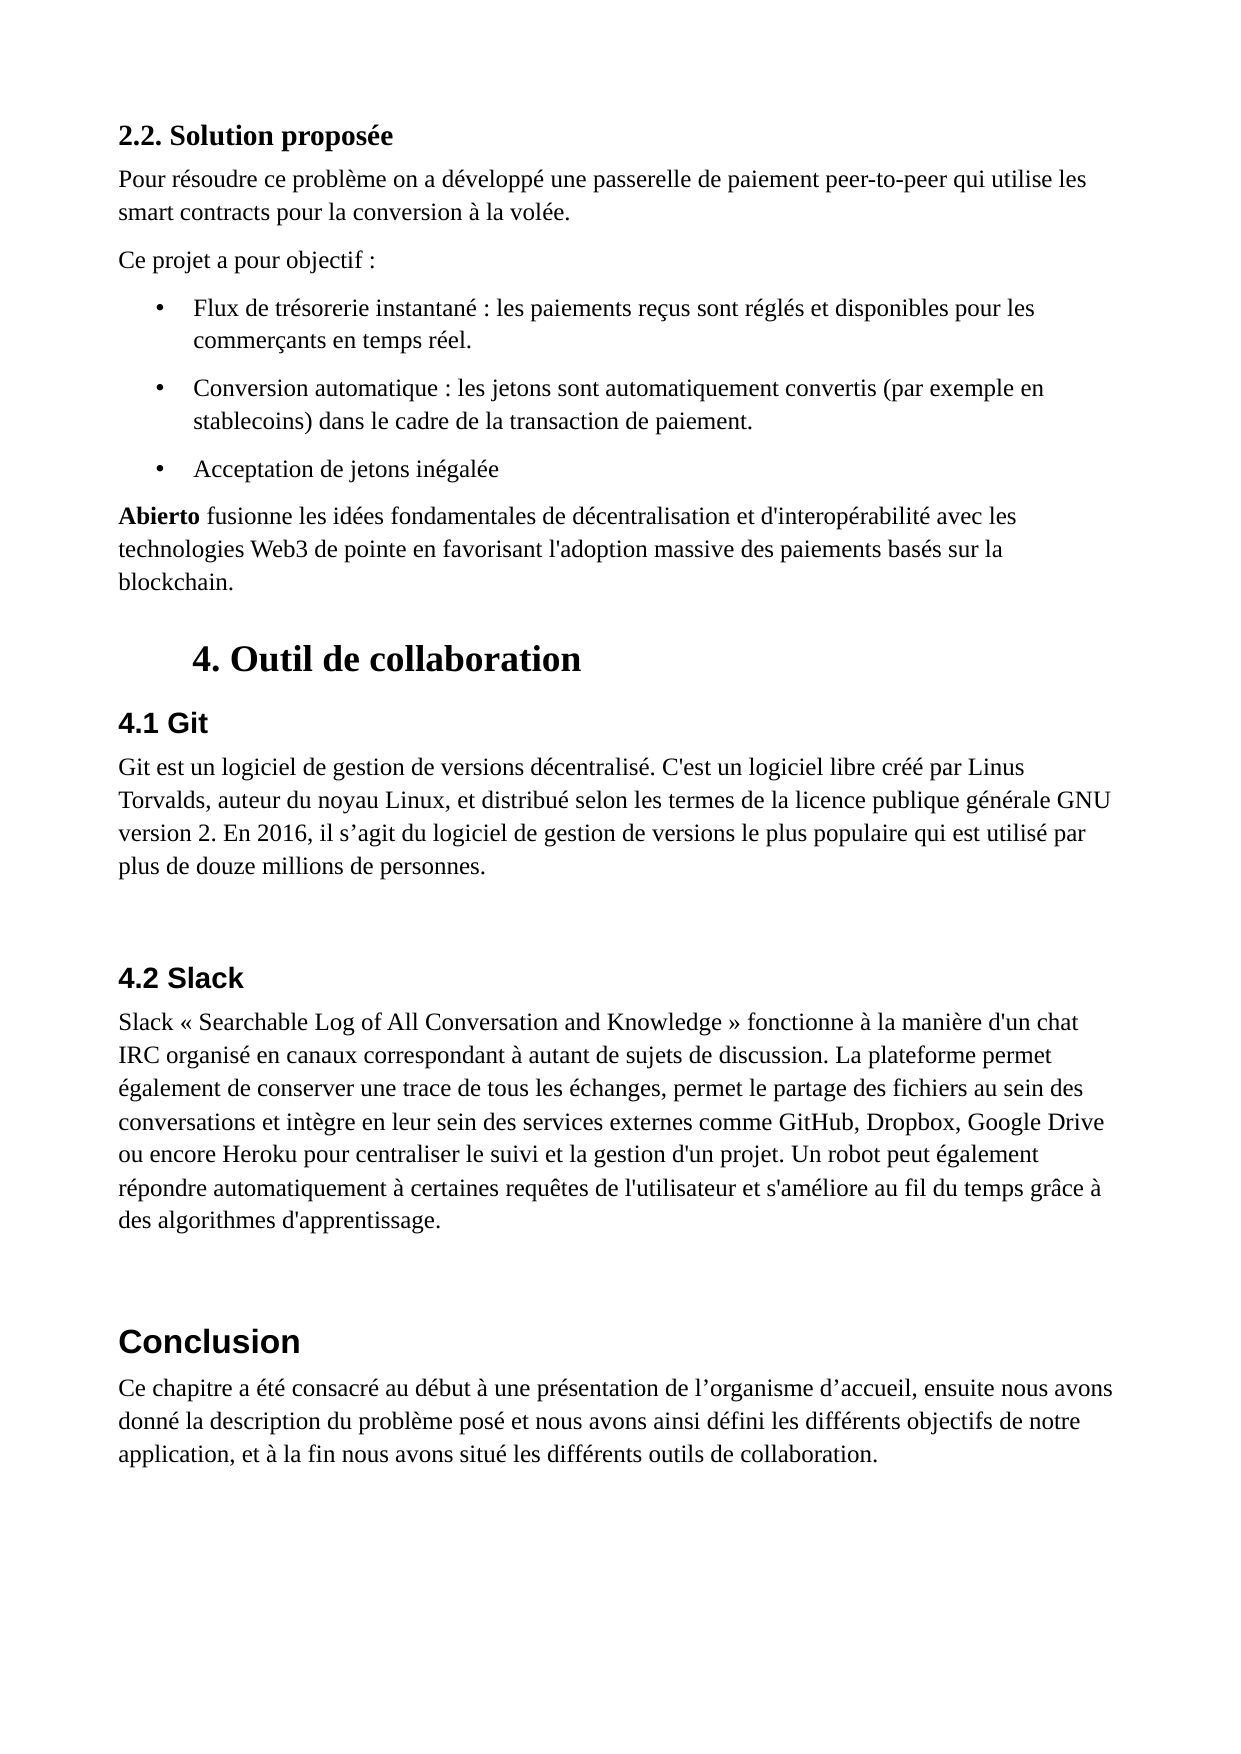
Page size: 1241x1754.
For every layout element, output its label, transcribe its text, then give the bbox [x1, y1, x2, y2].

subtitle 4. Outil de collaboration [118, 636, 1122, 679]
text Ce chapitre a été consacré au début à une présentation de l’organisme d’accueil, ensuite nous avons donné la description du problème posé et nous avons ainsi défini les différents objectifs de notre application, et à la fin nous avons situé les différents outils de collaboration. [118, 1373, 1122, 1468]
text Ce projet a pour objectif : [118, 245, 1122, 274]
subtitle 2.2. Solution proposée [118, 118, 1122, 152]
text Slack « Searchable Log of All Conversation and Knowledge » fonctionne à la manière d'un chat IRC organisé en canaux correspondant à autant de sujets de discussion. La plateforme permet également de conserver une trace de tous les échanges, permet le partage des fichiers au sein des conversations et intègre en leur sein des services externes comme GitHub, Dropbox, Google Drive ou encore Heroku pour centraliser le suivi et la gestion d'un projet. Un robot peut également répondre automatiquement à certaines requêtes de l'utilisateur et s'améliore au fil du temps grâce à des algorithmes d'apprentissage. [118, 1007, 1122, 1234]
list Acceptation de jetons inégalée [156, 454, 1122, 483]
text Pour résoudre ce problème on a développé une passerelle de paiement peer-to-peer qui utilise les smart contracts pour la conversion à la volée. [118, 164, 1122, 226]
text Git est un logiciel de gestion de versions décentralisé. C'est un logiciel libre créé par Linus Torvalds, auteur du noyau Linux, et distribué selon les termes de la licence publique générale GNU version 2. En 2016, il s’agit du logiciel de gestion de versions le plus populaire qui est utilisé par plus de douze millions de personnes. [118, 752, 1122, 880]
list Flux de trésorerie instantané : les paiements reçus sont réglés et disponibles pour les commerçants en temps réel. [156, 293, 1122, 354]
text Abierto fusionne les idées fondamentales de décentralisation et d'interopérabilité avec les technologies Web3 de pointe en favorisant l'adoption massive des paiements basés sur la blockchain. [118, 501, 1122, 596]
subtitle 4.2 Slack [118, 961, 1122, 995]
subtitle Conclusion [118, 1322, 1122, 1360]
subtitle 4.1 Git [118, 706, 1122, 740]
list Conversion automatique : les jetons sont automatiquement convertis (par exemple en stablecoins) dans le cadre de la transaction de paiement. [156, 373, 1122, 435]
